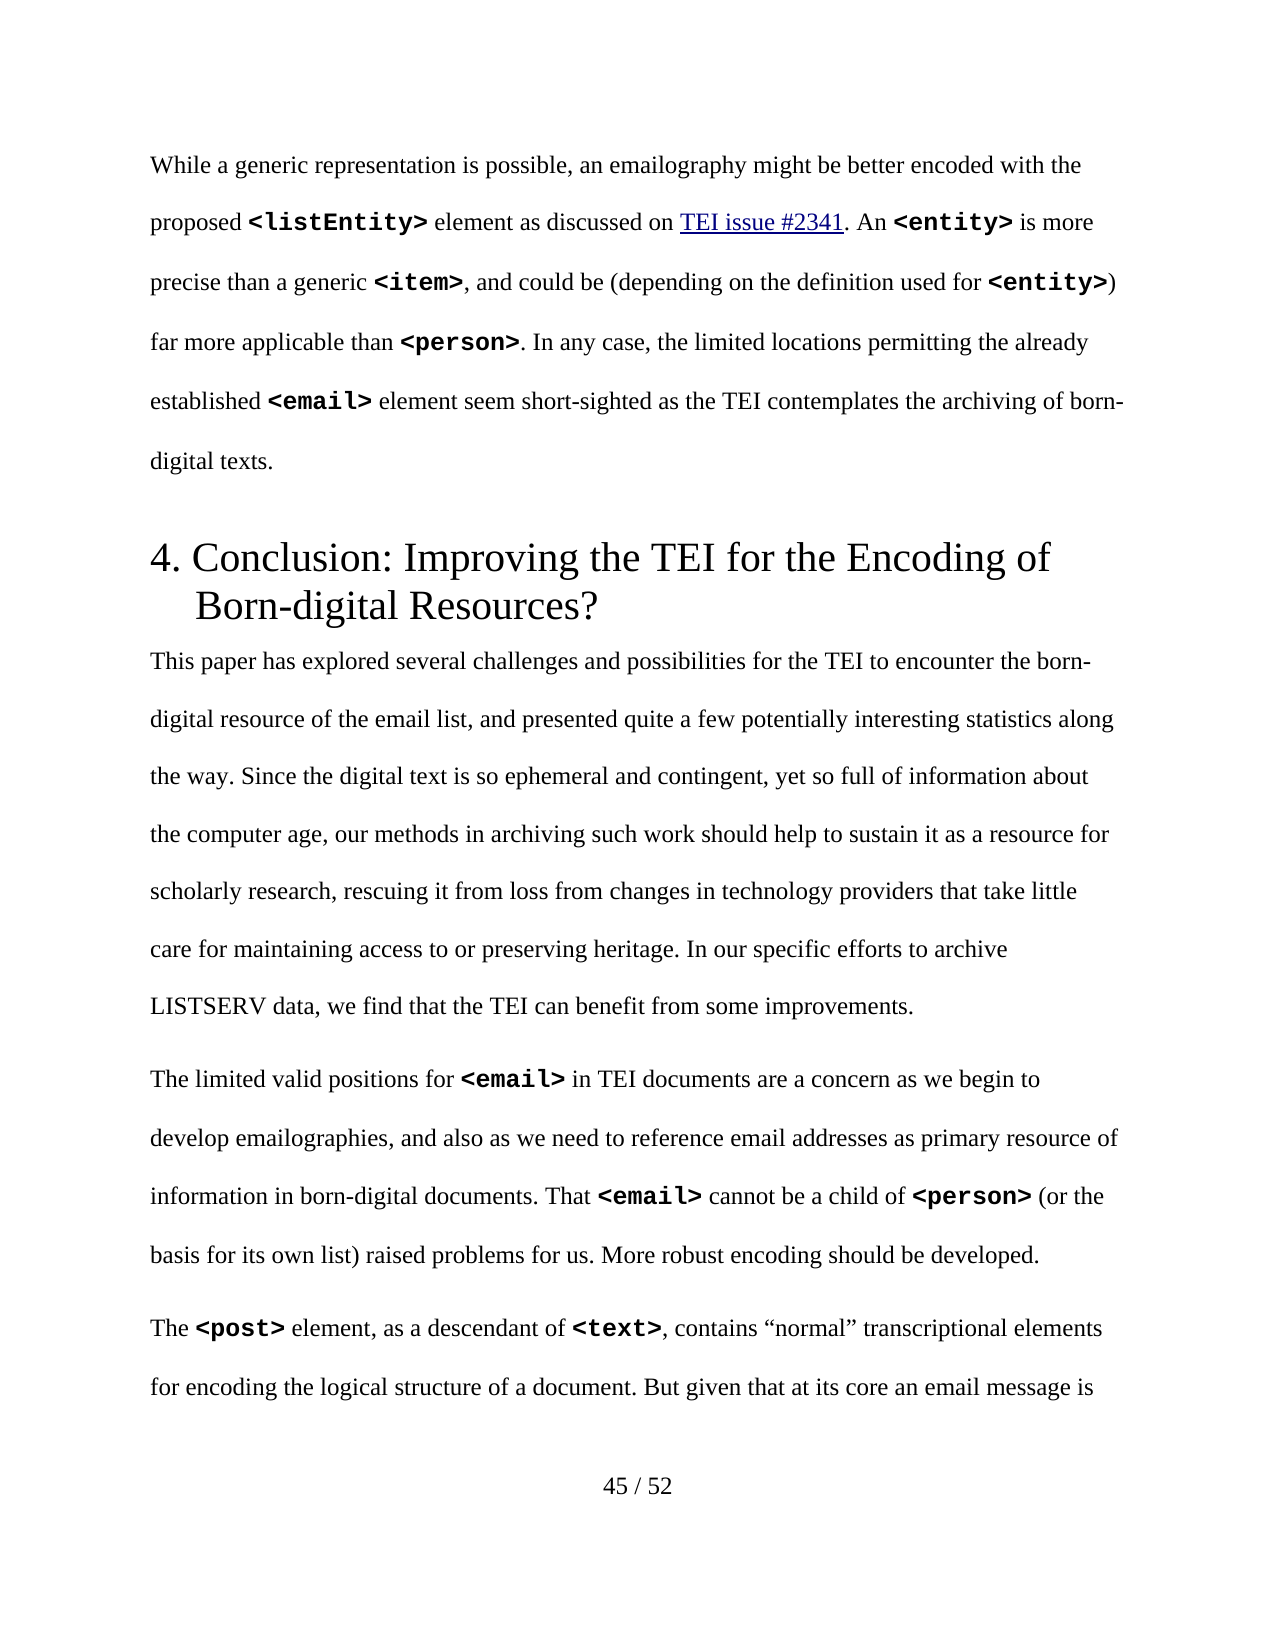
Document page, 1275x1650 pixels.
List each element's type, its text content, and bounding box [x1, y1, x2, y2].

text While a generic representation is possible, an emailography might be better encoded with the proposed <listEntity> element as discussed on TEI issue #2341. An <entity> is more precise than a generic <item>, and could be (depending on the definition used for <entity>) far more applicable than <person>. In any case, the limited locations permitting the already established <email> element seem short-sighted as the TEI contemplates the archiving of born-digital texts. [150, 150, 1125, 474]
text This paper has explored several challenges and possibilities for the TEI to encounter the born-digital resource of the email list, and presented quite a few potentially interesting statistics along the way. Since the digital text is so ephemeral and contingent, yet so full of information about the computer age, our methods in archiving such work should help to sustain it as a resource for scholarly research, rescuing it from loss from changes in technology providers that take little care for maintaining access to or preserving heritage. In our specific efforts to archive LISTSERV data, we find that the TEI can benefit from some improvements. [150, 646, 1125, 1020]
text The <post> element, as a descendant of <text>, contains “normal” transcriptional elements for encoding the logical structure of a document. But given that at its core an email message is [150, 1313, 1125, 1401]
text The limited valid positions for <email> in TEI documents are a concern as we begin to develop emailographies, and also as we need to reference email addresses as primary resource of information in born-digital documents. That <email> cannot be a child of <person> (or the basis for its own list) raised problems for us. More robust encoding should be developed. [150, 1064, 1125, 1269]
subtitle 4. Conclusion: Improving the TEI for the Encoding of Born-digital Resources? [150, 533, 1125, 629]
